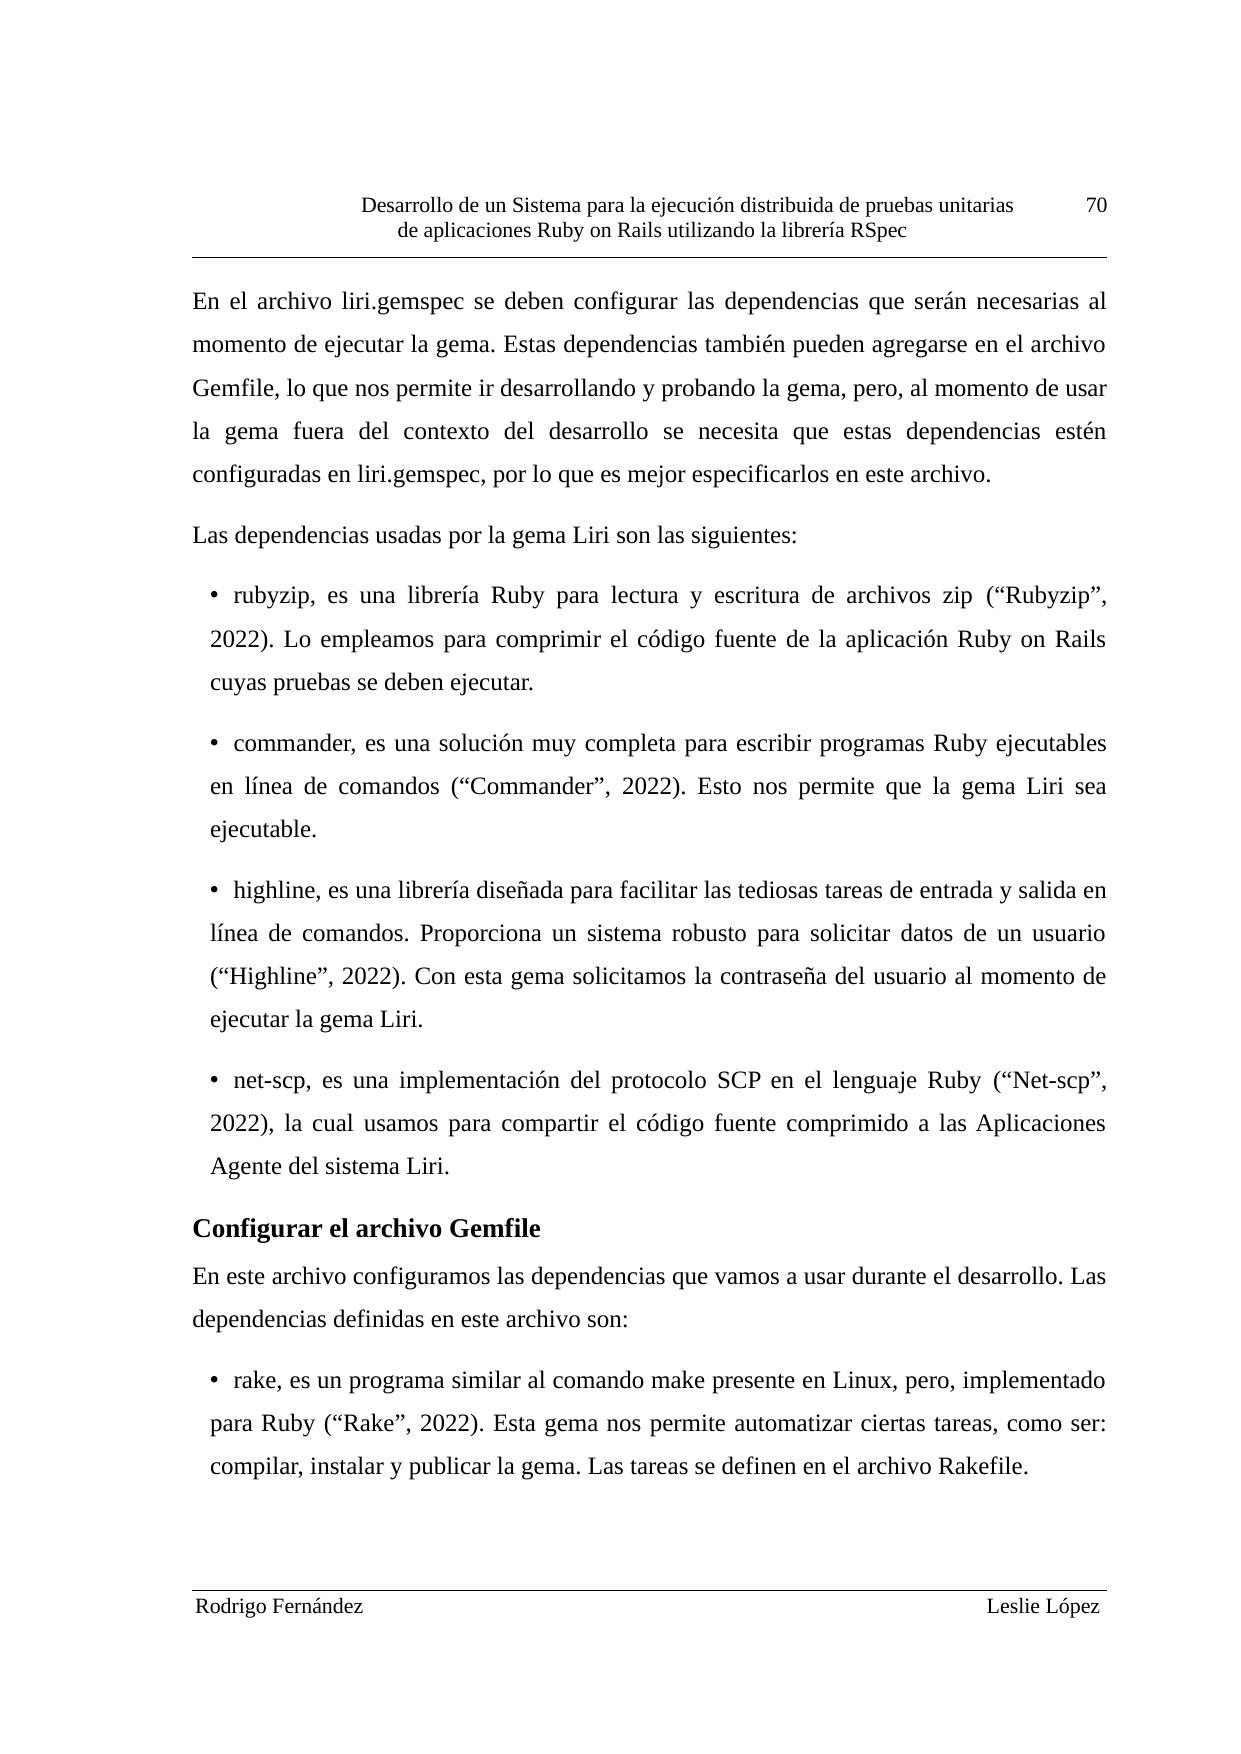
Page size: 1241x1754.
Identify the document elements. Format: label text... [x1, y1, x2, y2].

list net-scp, es una implementación del protocolo SCP en el lenguaje Ruby (“Net-scp”, 2022)⁠, la cual usamos para compartir el código fuente comprimido a las Aplicaciones Agente del sistema Liri. [210, 1065, 1107, 1180]
list highline, es una librería diseñada para facilitar las tediosas tareas de entrada y salida en línea de comandos. Proporciona un sistema robusto para solicitar datos de un usuario (“Highline”, 2022)⁠. Con esta gema solicitamos la contraseña del usuario al momento de ejecutar la gema Liri. [210, 875, 1107, 1033]
text En este archivo configuramos las dependencias que vamos a usar durante el desarrollo. Las dependencias definidas en este archivo son: [192, 1261, 1107, 1333]
list rubyzip, es una librería Ruby para lectura y escritura de archivos zip (“Rubyzip”, 2022)⁠. Lo empleamos para comprimir el código fuente de la aplicación Ruby on Rails cuyas pruebas se deben ejecutar. [210, 581, 1107, 696]
list rake, es un programa similar al comando make presente en Linux, pero, implementado para Ruby (“Rake”, 2022)⁠. Esta gema nos permite automatizar ciertas tareas, como ser: compilar, instalar y publicar la gema. Las tareas se definen en el archivo Rakefile. [210, 1365, 1107, 1480]
text Configurar el archivo Gemfile [192, 1212, 1107, 1243]
text En el archivo liri.gemspec se deben configurar las dependencias que serán necesarias al momento de ejecutar la gema. Estas dependencias también pueden agregarse en el archivo Gemfile, lo que nos permite ir desarrollando y probando la gema, pero, al momento de usar la gema fuera del contexto del desarrollo se necesita que estas dependencias estén configuradas en liri.gemspec, por lo que es mejor especificarlos en este archivo. [192, 286, 1107, 488]
list commander, es una solución muy completa para escribir programas Ruby ejecutables en línea de comandos (“Commander”, 2022)⁠. Esto nos permite que la gema Liri sea ejecutable. [210, 728, 1107, 843]
text Las dependencias usadas por la gema Liri son las siguientes: [192, 520, 1107, 548]
